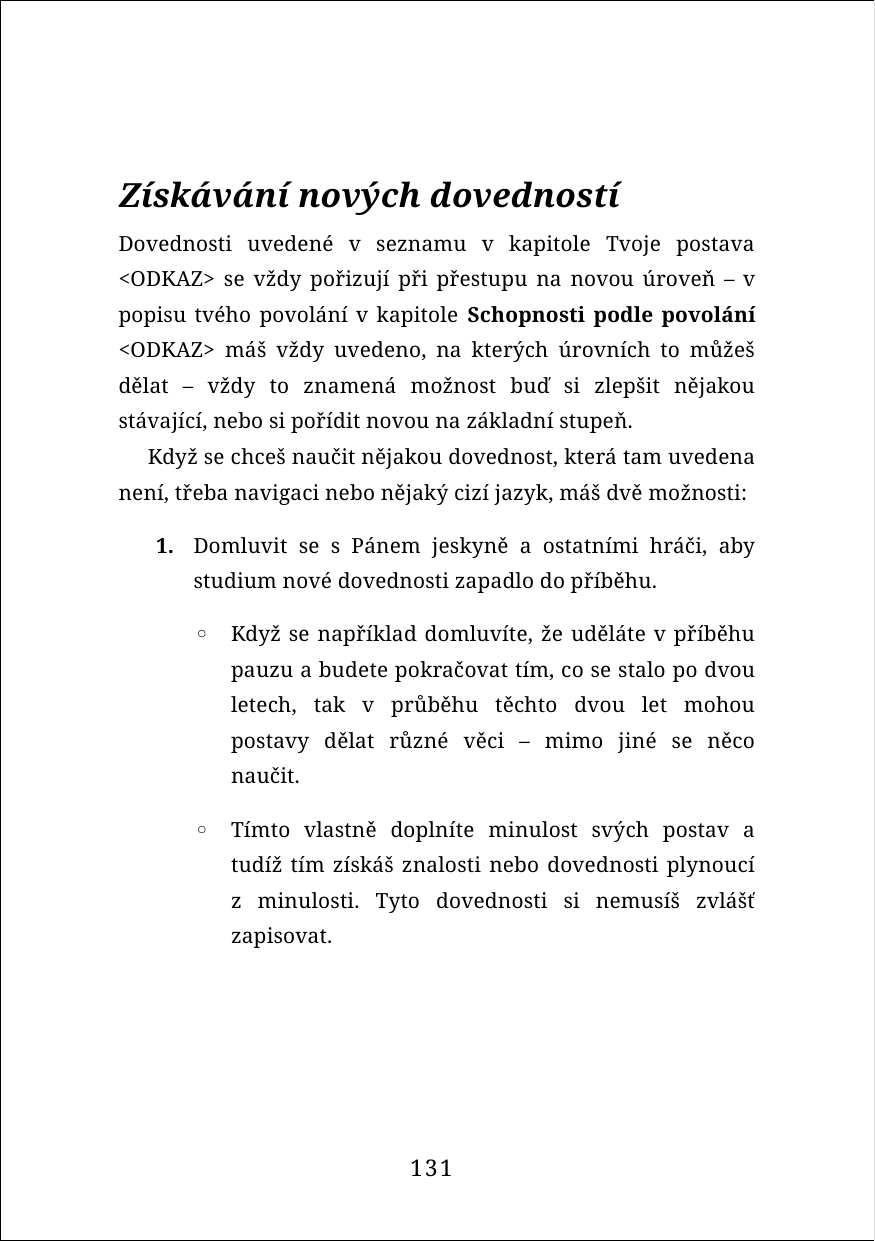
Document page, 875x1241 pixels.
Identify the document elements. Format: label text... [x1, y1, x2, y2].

list Když se například domluvíte, že uděláte v příběhu pauzu a budete pokračovat tím, co se stalo po dvou letech, tak v průběhu těchto dvou let mohou postavy dělat různé věci – mimo jiné se něco naučit. [193, 619, 756, 790]
list Tímto vlastně doplníte minulost svých postav a tudíž tím získáš znalosti nebo dovednosti plynoucí z minulosti. Tyto dovednosti si nemusíš zvlášť zapisovat. [193, 815, 756, 950]
list Domluvit se s Pánem jeskyně a ostatními hráči, aby studium nové dovednosti zapadlo do příběhu. [156, 531, 756, 595]
subtitle Získávání nových dovedností [118, 172, 756, 217]
text Dovednosti uvedené v seznamu v kapitole Tvoje postava <ODKAZ> se vždy pořizují při přestupu na novou úroveň – v popisu tvého povolání v kapitole Schopnosti podle povolání <ODKAZ> máš vždy uvedeno, na kterých úrovních to můžeš dělat – vždy to znamená možnost buď si zlepšit nějakou stávající, nebo si pořídit novou na základní stupeň. Když se chceš naučit nějakou dovednost, která tam uvedena není, třeba navigaci nebo nějaký cizí jazyk, máš dvě možnosti: [118, 229, 756, 506]
